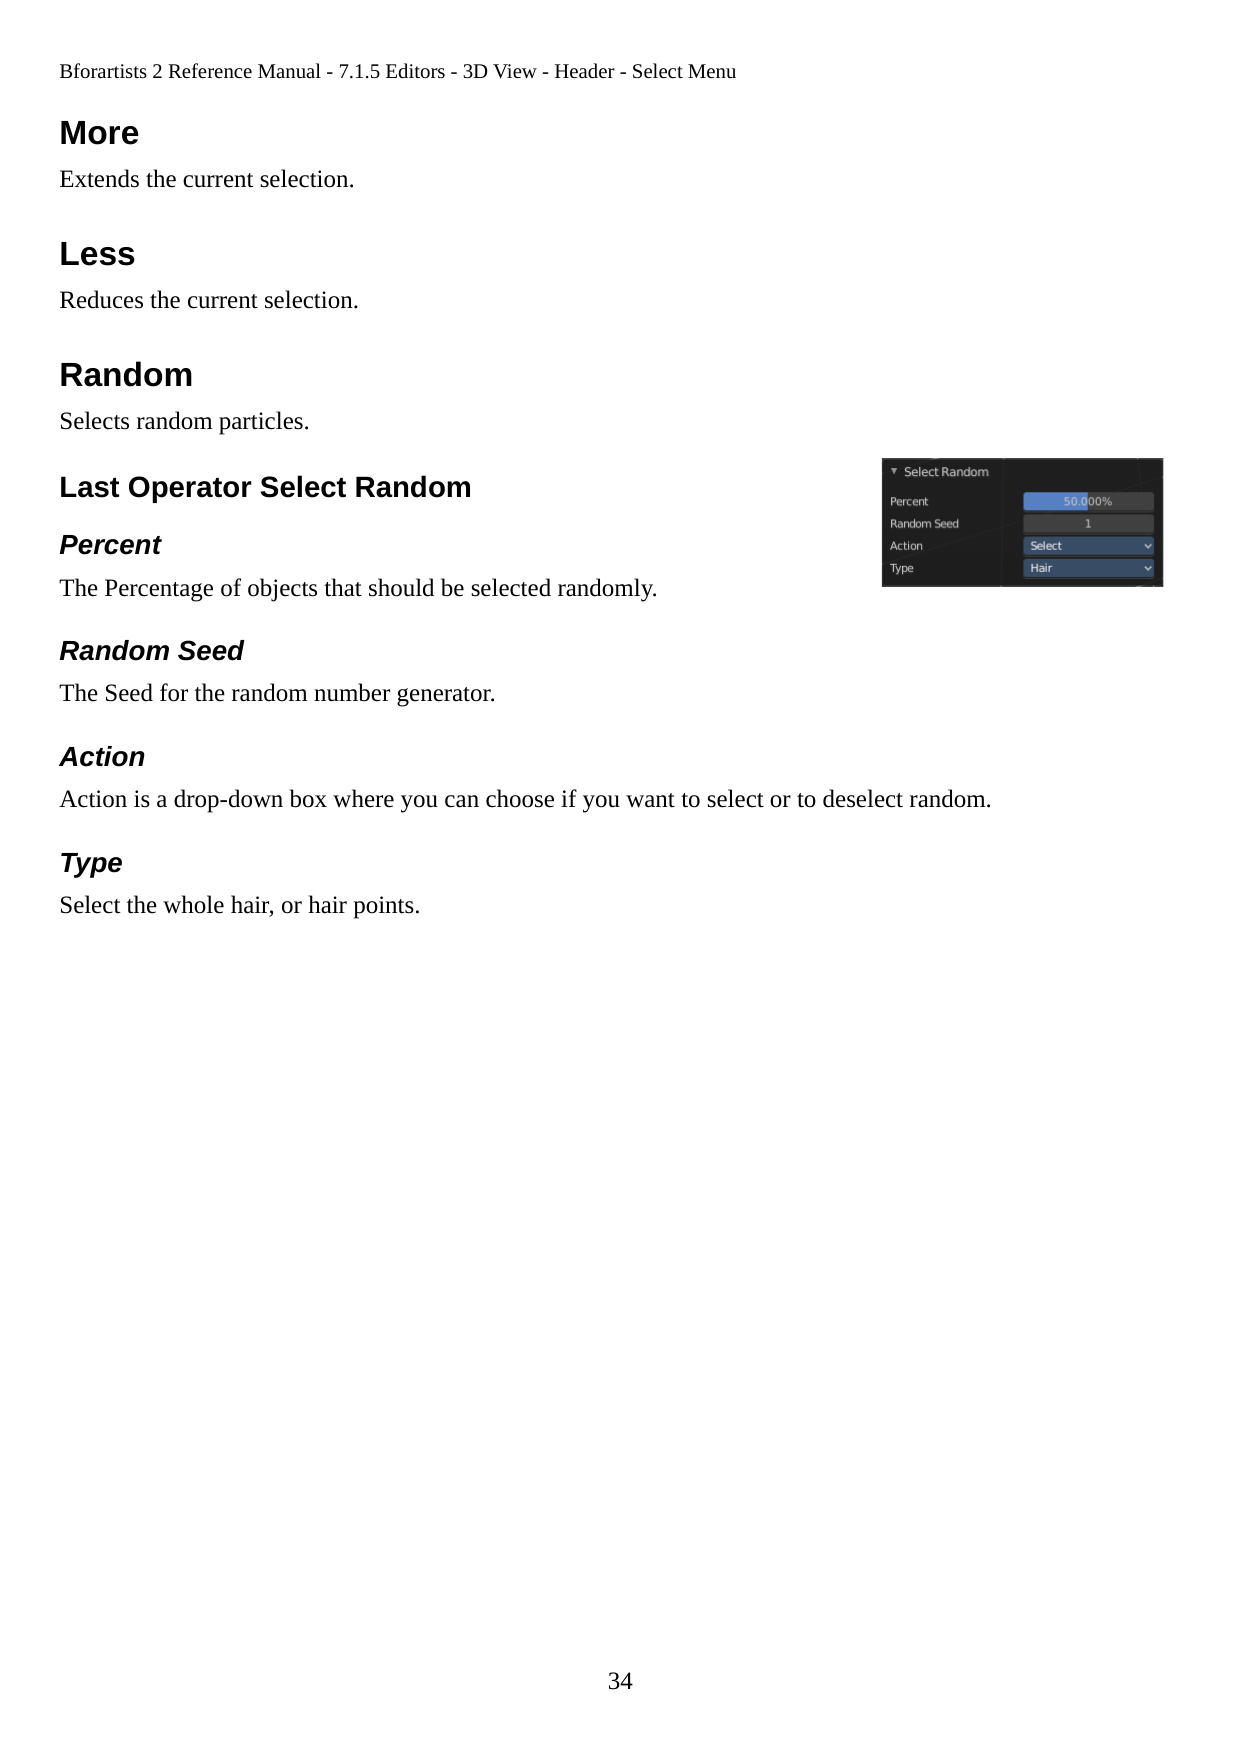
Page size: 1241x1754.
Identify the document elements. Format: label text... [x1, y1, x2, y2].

text Select the whole hair, or hair points. [59, 890, 1181, 919]
subtitle Random Seed [59, 634, 1181, 666]
subtitle Action [59, 740, 1181, 772]
text Action is a drop-down box where you can choose if you want to select or to deselect random. [59, 784, 1181, 813]
text Selects random particles. [59, 406, 1181, 434]
subtitle [1164, 469, 1181, 503]
subtitle Percent [59, 528, 881, 560]
subtitle More [59, 113, 1181, 151]
subtitle Less [59, 234, 1181, 272]
subtitle [1164, 528, 1181, 560]
text The Percentage of objects that should be selected randomly. [59, 573, 1181, 601]
text The Seed for the random number generator. [59, 678, 1181, 707]
picture [881, 458, 1164, 587]
text Extends the current selection. [59, 164, 1181, 192]
subtitle Type [59, 846, 1181, 878]
subtitle Random [59, 355, 1181, 393]
text Reduces the current selection. [59, 285, 1181, 313]
subtitle Last Operator Select Random [59, 469, 881, 503]
